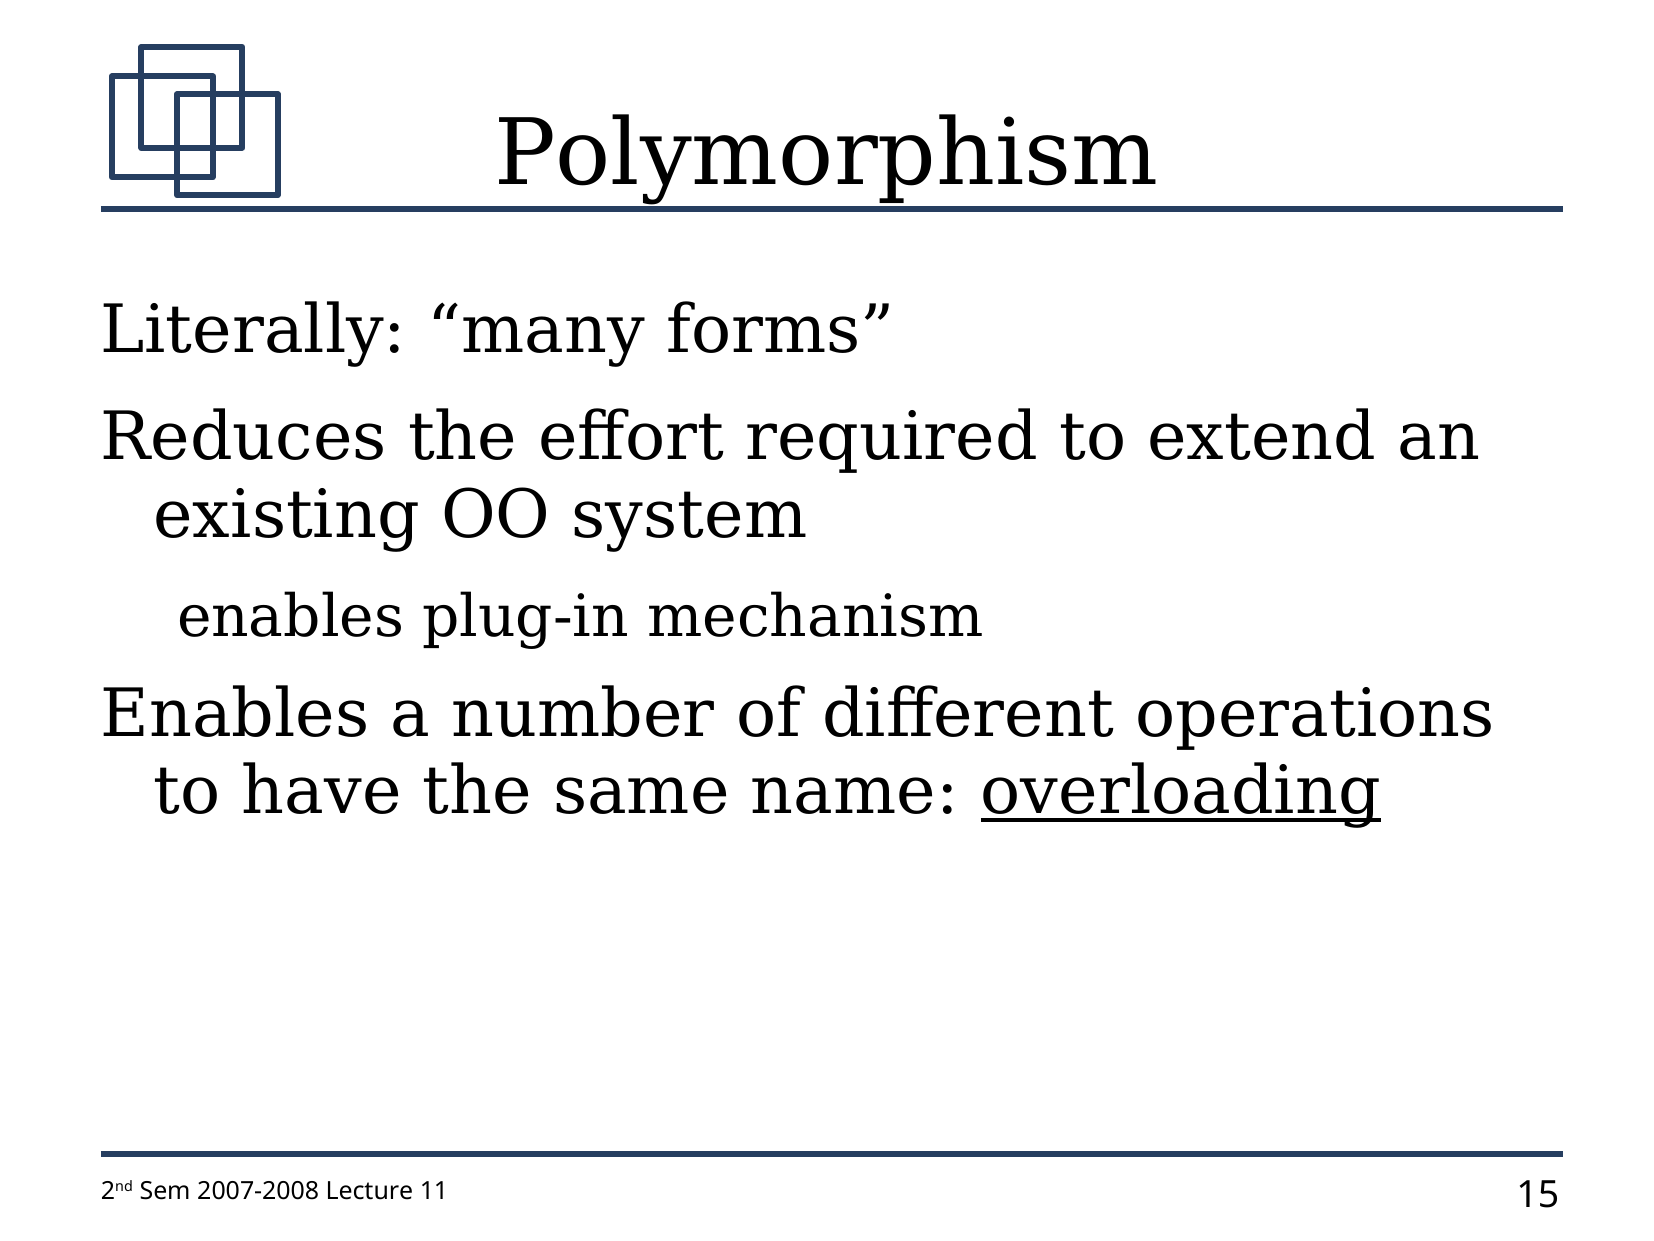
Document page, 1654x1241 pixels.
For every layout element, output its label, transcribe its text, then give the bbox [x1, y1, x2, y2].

title Polymorphism [82, 49, 1571, 257]
list Literally: “many forms” Reduces the effort required to extend an existing OO system enables plug-in mechanism Enables a number of different operations to have the same name: overloading [82, 290, 1571, 1109]
